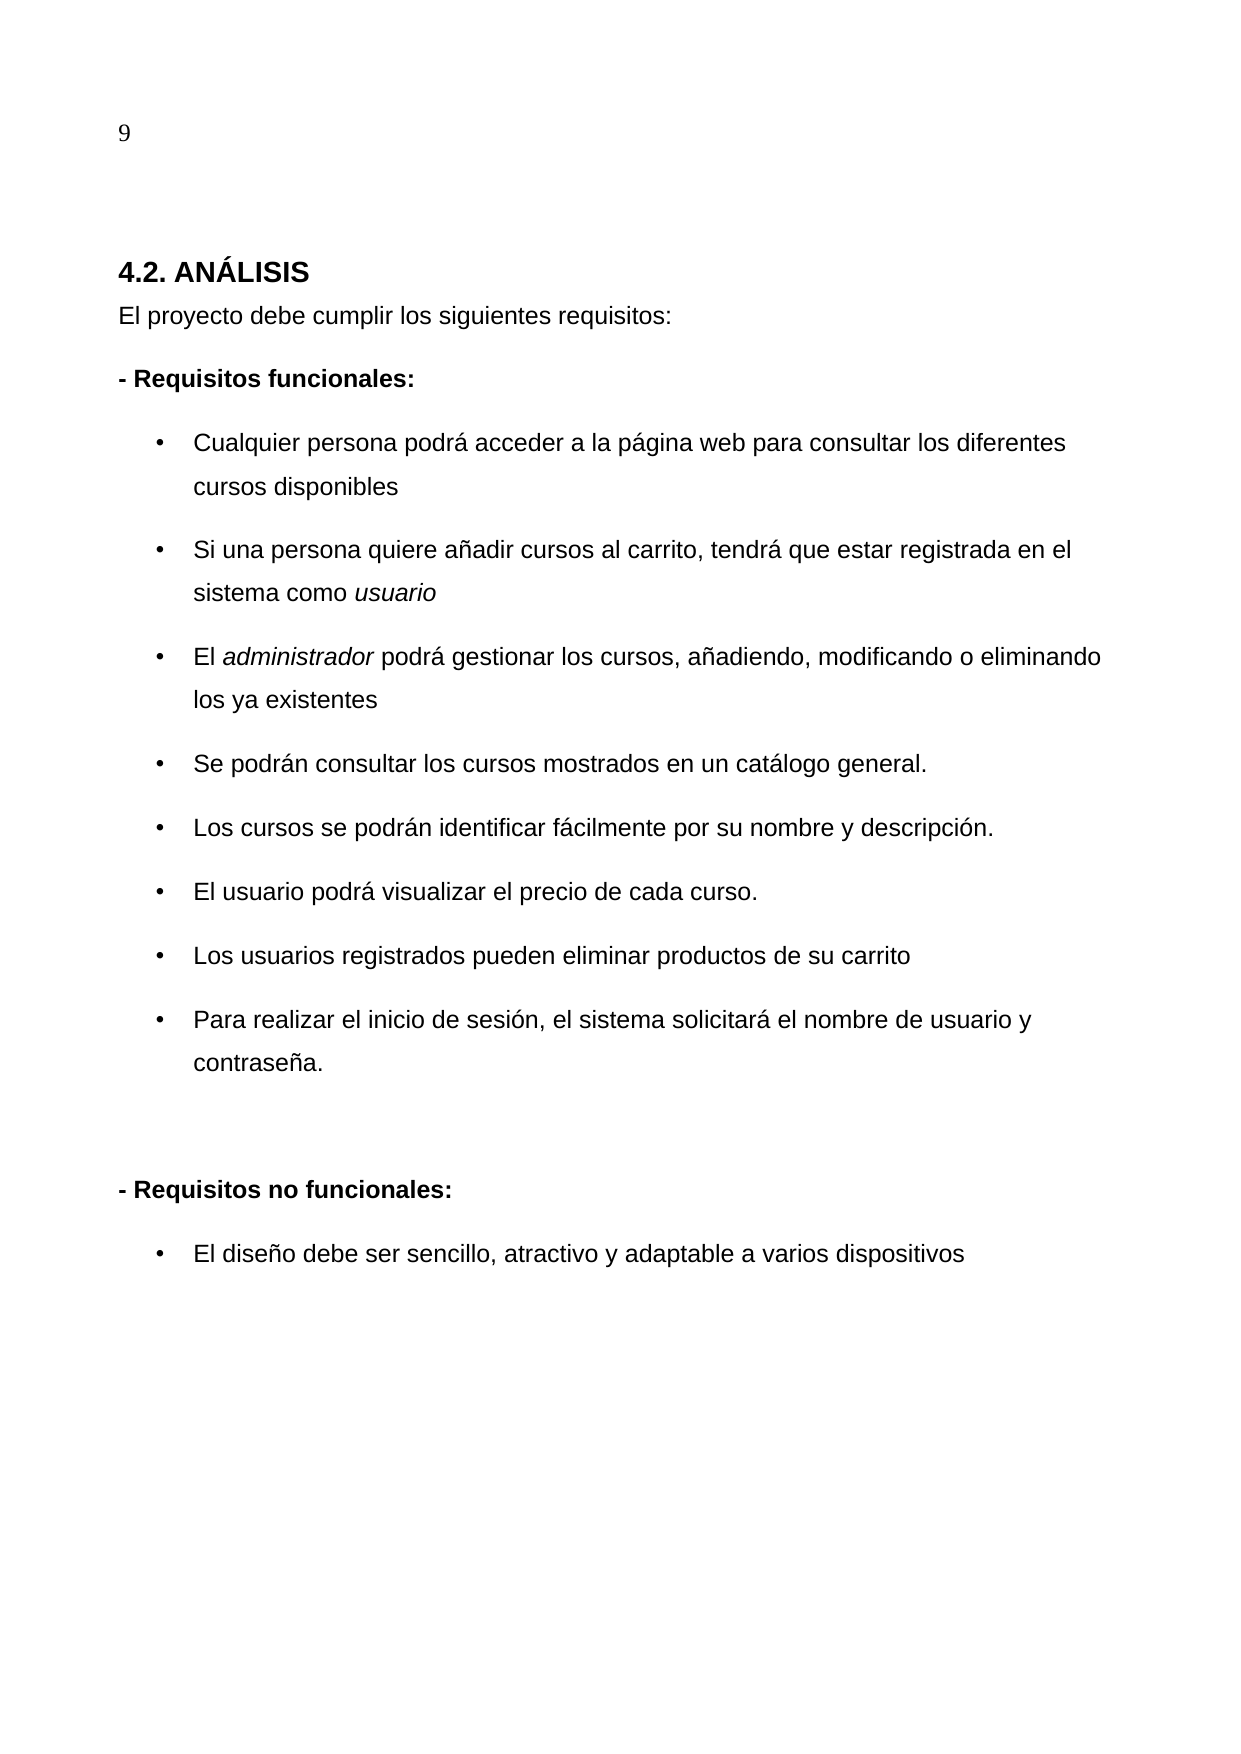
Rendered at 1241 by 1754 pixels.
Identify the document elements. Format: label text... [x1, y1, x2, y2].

list El diseño debe ser sencillo, atractivo y adaptable a varios dispositivos [156, 1239, 1122, 1268]
text - Requisitos funcionales: [118, 364, 1122, 393]
list Los usuarios registrados pueden eliminar productos de su carrito [156, 941, 1122, 969]
list El usuario podrá visualizar el precio de cada curso. [156, 877, 1122, 906]
text - Requisitos no funcionales: [118, 1175, 1122, 1204]
list Si una persona quiere añadir cursos al carrito, tendrá que estar registrada en el sistema como usuario [156, 535, 1122, 607]
list Para realizar el inicio de sesión, el sistema solicitará el nombre de usuario y contraseña. [156, 1004, 1122, 1077]
text El proyecto debe cumplir los siguientes requisitos: [118, 301, 1122, 329]
list Cualquier persona podrá acceder a la página web para consultar los diferentes cursos disponibles [156, 428, 1122, 500]
list El administrador podrá gestionar los cursos, añadiendo, modificando o eliminando los ya existentes [156, 642, 1122, 714]
list Los cursos se podrán identificar fácilmente por su nombre y descripción. [156, 813, 1122, 842]
list Se podrán consultar los cursos mostrados en un catálogo general. [156, 749, 1122, 778]
subtitle 4.2. ANÁLISIS [118, 255, 1122, 288]
